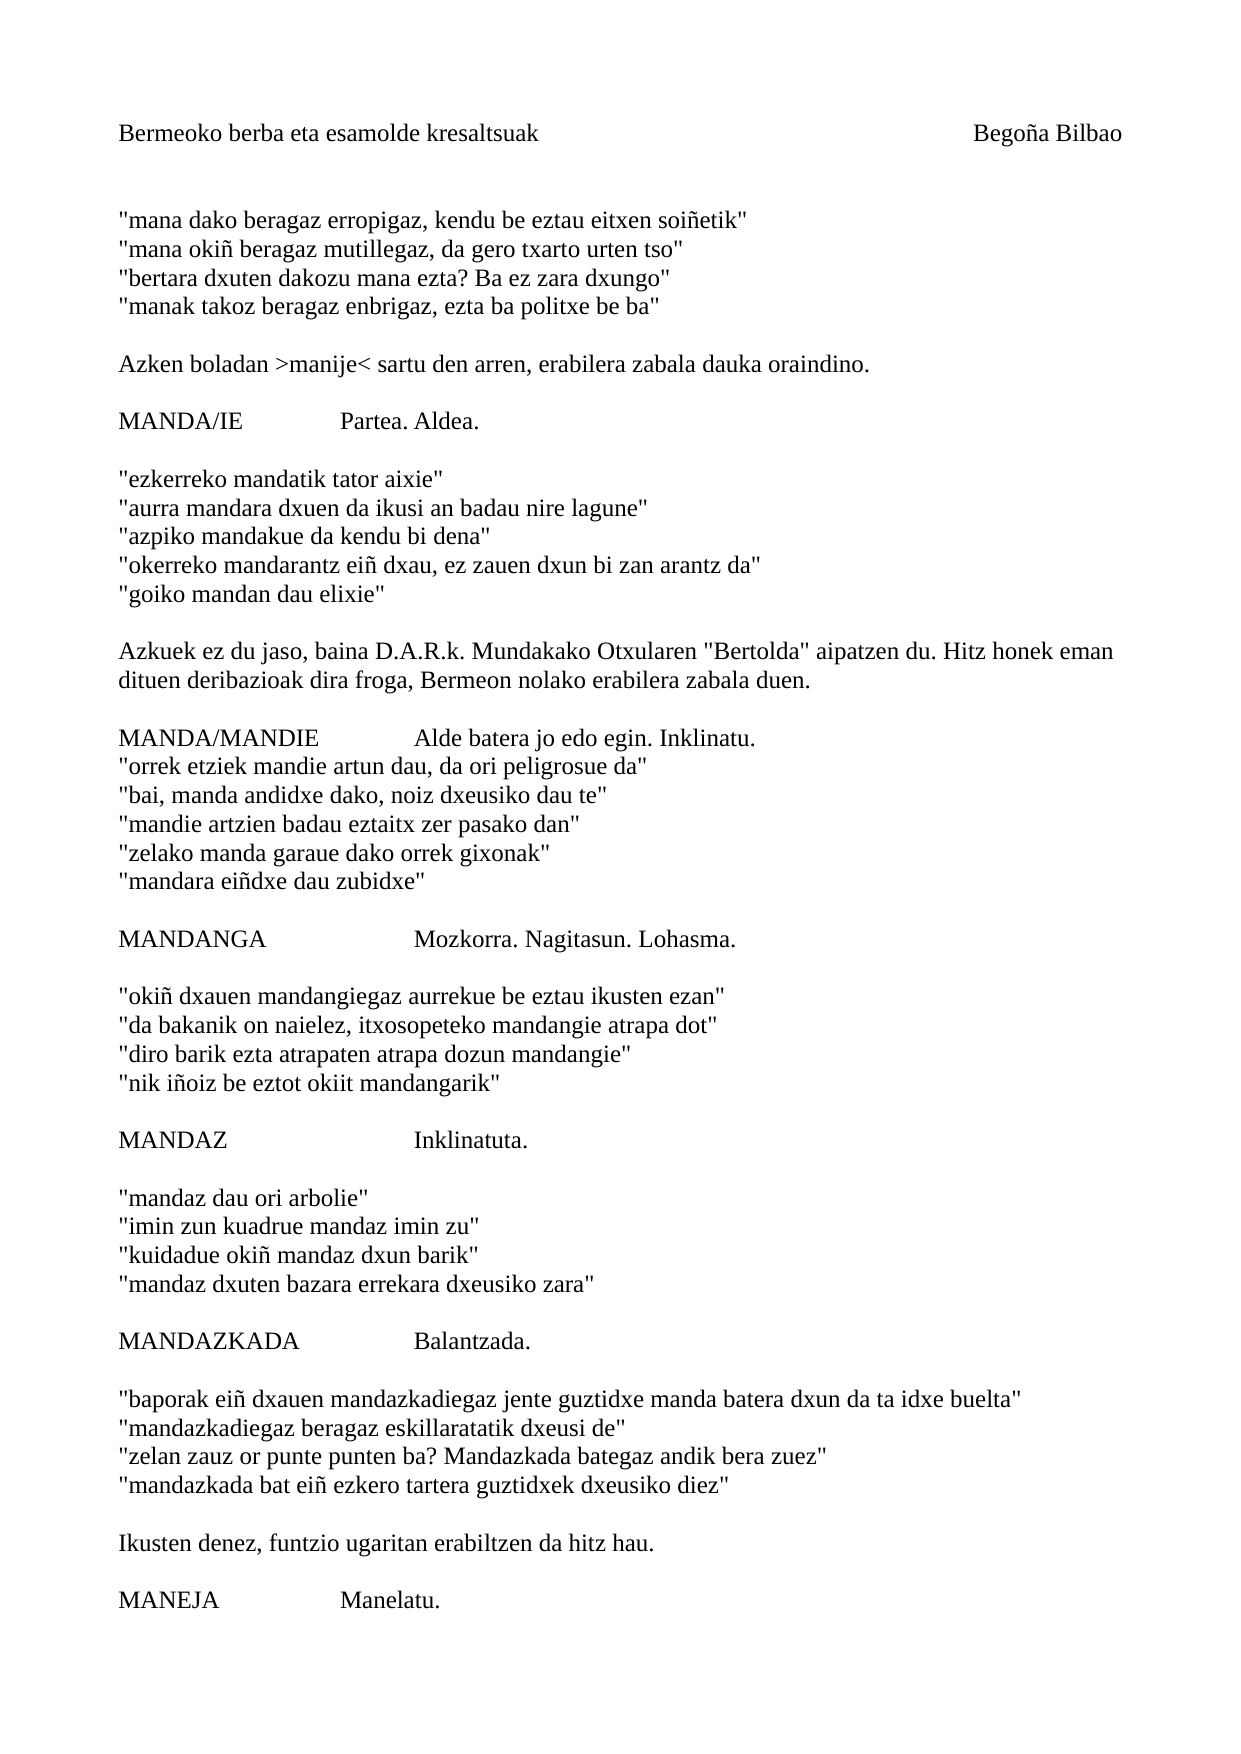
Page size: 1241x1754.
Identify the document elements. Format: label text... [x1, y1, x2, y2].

text Azkuek ez du jaso, baina D.A.R.k. Mundakako Otxularen "Bertolda" aipatzen du. Hitz honek eman dituen deribazioak dira froga, Bermeon nolako erabilera zabala duen. [118, 636, 1122, 694]
text Azken boladan >manije< sartu den arren, erabilera zabala dauka oraindino. [118, 349, 1122, 378]
text MANDAZ Inklinatuta. [118, 1125, 1122, 1154]
text "orrek etziek mandie artun dau, da ori peligrosue da" [118, 751, 1122, 780]
text "nik iñoiz be eztot okiit mandangarik" [118, 1068, 1122, 1096]
text "diro barik ezta atrapaten atrapa dozun mandangie" [118, 1039, 1122, 1068]
text "mandara eiñdxe dau zubidxe" [118, 866, 1122, 895]
text "mandie artzien badau eztaitx zer pasako dan" [118, 809, 1122, 838]
text "azpiko mandakue da kendu bi dena" [118, 521, 1122, 550]
text "aurra mandara dxuen da ikusi an badau nire lagune" [118, 493, 1122, 521]
text "bai, manda andidxe dako, noiz dxeusiko dau te" [118, 780, 1122, 809]
text MANDAZKADA Balantzada. [118, 1326, 1122, 1355]
text "zelako manda garaue dako orrek gixonak" [118, 838, 1122, 866]
text "baporak eiñ dxauen mandazkadiegaz jente guztidxe manda batera dxun da ta idxe buelta" "mandazkadiegaz beragaz eskillaratatik dxeusi de" [118, 1384, 1122, 1441]
text "zelan zauz or punte punten ba? Mandazkada bategaz andik bera zuez" [118, 1441, 1122, 1470]
text MANDA/IE Partea. Aldea. [118, 406, 1122, 435]
text "okiñ dxauen mandangiegaz aurrekue be eztau ikusten ezan" [118, 981, 1122, 1010]
text "mana dako beragaz erropigaz, kendu be eztau eitxen soiñetik" [118, 205, 1122, 234]
text MANDANGA Mozkorra. Nagitasun. Lohasma. [118, 924, 1122, 953]
text "imin zun kuadrue mandaz imin zu" [118, 1211, 1122, 1240]
text "mandaz dxuten bazara errekara dxeusiko zara" [118, 1269, 1122, 1298]
text MANDA/MANDIE Alde batera jo edo egin. Inklinatu. [118, 723, 1122, 751]
text "bertara dxuten dakozu mana ezta? Ba ez zara dxungo" [118, 263, 1122, 291]
text "mandazkada bat eiñ ezkero tartera guztidxek dxeusiko diez" [118, 1470, 1122, 1499]
text "goiko mandan dau elixie" [118, 579, 1122, 608]
text "mana okiñ beragaz mutillegaz, da gero txarto urten tso" [118, 234, 1122, 263]
text "ezkerreko mandatik tator aixie" [118, 464, 1122, 493]
text "okerreko mandarantz eiñ dxau, ez zauen dxun bi zan arantz da" [118, 550, 1122, 579]
text "manak takoz beragaz enbrigaz, ezta ba politxe be ba" [118, 291, 1122, 320]
text "mandaz dau ori arbolie" [118, 1183, 1122, 1211]
text "kuidadue okiñ mandaz dxun barik" [118, 1240, 1122, 1269]
text MANEJA Manelatu. [118, 1585, 1122, 1614]
text "da bakanik on naielez, itxosopeteko mandangie atrapa dot" [118, 1010, 1122, 1039]
text Ikusten denez, funtzio ugaritan erabiltzen da hitz hau. [118, 1528, 1122, 1556]
